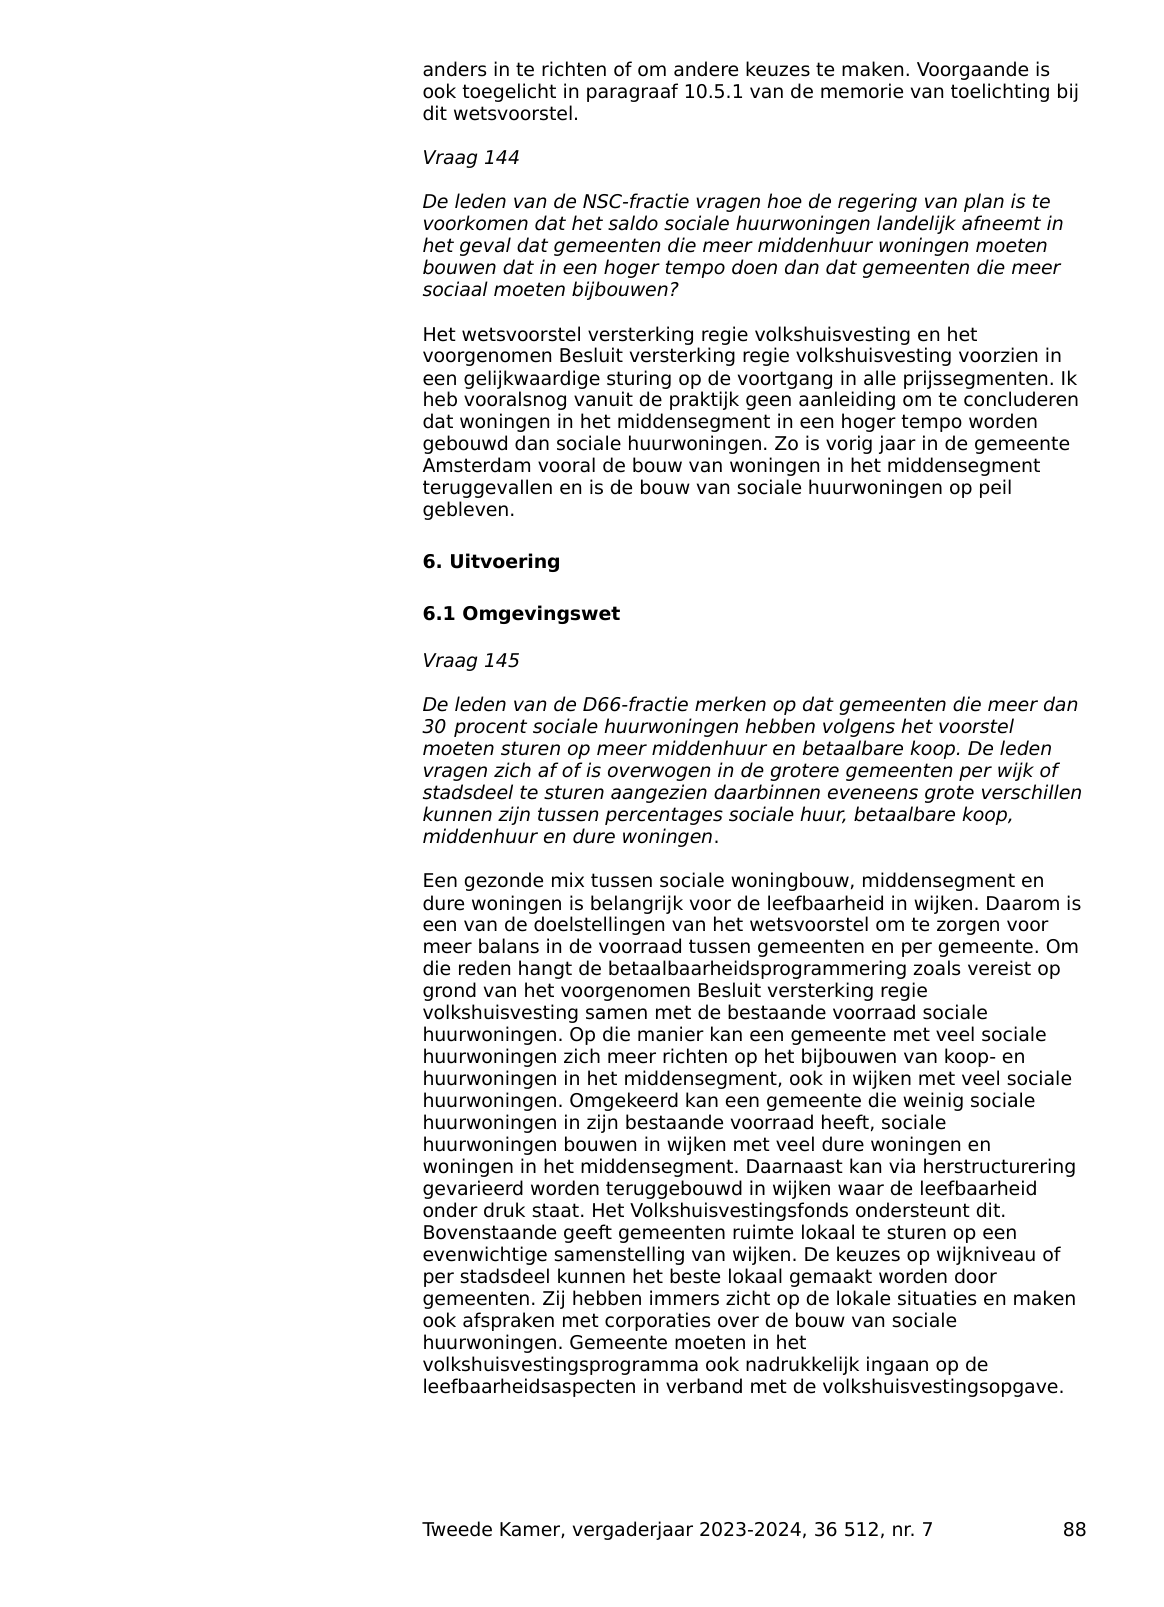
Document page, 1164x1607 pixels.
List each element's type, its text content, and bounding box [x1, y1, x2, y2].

text Het wetsvoorstel versterking regie volkshuisvesting en het voorgenomen Besluit versterking regie volkshuisvesting voorzien in een gelijkwaardige sturing op de voortgang in alle prijssegmenten. Ik heb vooralsnog vanuit de praktijk geen aanleiding om te concluderen dat woningen in het middensegment in een hoger tempo worden gebouwd dan sociale huurwoningen. Zo is vorig jaar in de gemeente Amsterdam vooral de bouw van woningen in het middensegment teruggevallen en is de bouw van sociale huurwoningen op peil gebleven. [422, 323, 1087, 521]
text De leden van de NSC-fractie vragen hoe de regering van plan is te voorkomen dat het saldo sociale huurwoningen landelijk afneemt in het geval dat gemeenten die meer middenhuur woningen moeten bouwen dat in een hoger tempo doen dan dat gemeenten die meer sociaal moeten bijbouwen? [422, 191, 1087, 301]
text De leden van de D66-fractie merken op dat gemeenten die meer dan 30 procent sociale huurwoningen hebben volgens het voorstel moeten sturen op meer middenhuur en betaalbare koop. De leden vragen zich af of is overwogen in de grotere gemeenten per wijk of stadsdeel te sturen aangezien daarbinnen eveneens grote verschillen kunnen zijn tussen percentages sociale huur, betaalbare koop, middenhuur en dure woningen. [422, 694, 1087, 848]
subtitle Vraag 145 [422, 650, 1087, 672]
subtitle Vraag 144 [422, 147, 1087, 169]
text anders in te richten of om andere keuzes te maken. Voorgaande is ook toegelicht in paragraaf 10.5.1 van de memorie van toelichting bij dit wetsvoorstel. [422, 59, 1087, 125]
subtitle 6. Uitvoering [422, 551, 1087, 573]
subtitle 6.1 Omgevingswet [422, 603, 1087, 625]
text Een gezonde mix tussen sociale woningbouw, middensegment en dure woningen is belangrijk voor de leefbaarheid in wijken. Daarom is een van de doelstellingen van het wetsvoorstel om te zorgen voor meer balans in de voorraad tussen gemeenten en per gemeente. Om die reden hangt de betaalbaarheidsprogrammering zoals vereist op grond van het voorgenomen Besluit versterking regie volkshuisvesting samen met de bestaande voorraad sociale huurwoningen. Op die manier kan een gemeente met veel sociale huurwoningen zich meer richten op het bijbouwen van koop- en huurwoningen in het middensegment, ook in wijken met veel sociale huurwoningen. Omgekeerd kan een gemeente die weinig sociale huurwoningen in zijn bestaande voorraad heeft, sociale huurwoningen bouwen in wijken met veel dure woningen en woningen in het middensegment. Daarnaast kan via herstructurering gevarieerd worden teruggebouwd in wijken waar de leefbaarheid onder druk staat. Het Volkshuisvestingsfonds ondersteunt dit. Bovenstaande geeft gemeenten ruimte lokaal te sturen op een evenwichtige samenstelling van wijken. De keuzes op wijkniveau of per stadsdeel kunnen het beste lokaal gemaakt worden door gemeenten. Zij hebben immers zicht op de lokale situaties en maken ook afspraken met corporaties over de bouw van sociale huurwoningen. Gemeente moeten in het volkshuisvestingsprogramma ook nadrukkelijk ingaan op de leefbaarheidsaspecten in verband met de volkshuisvestingsopgave. [422, 870, 1087, 1398]
